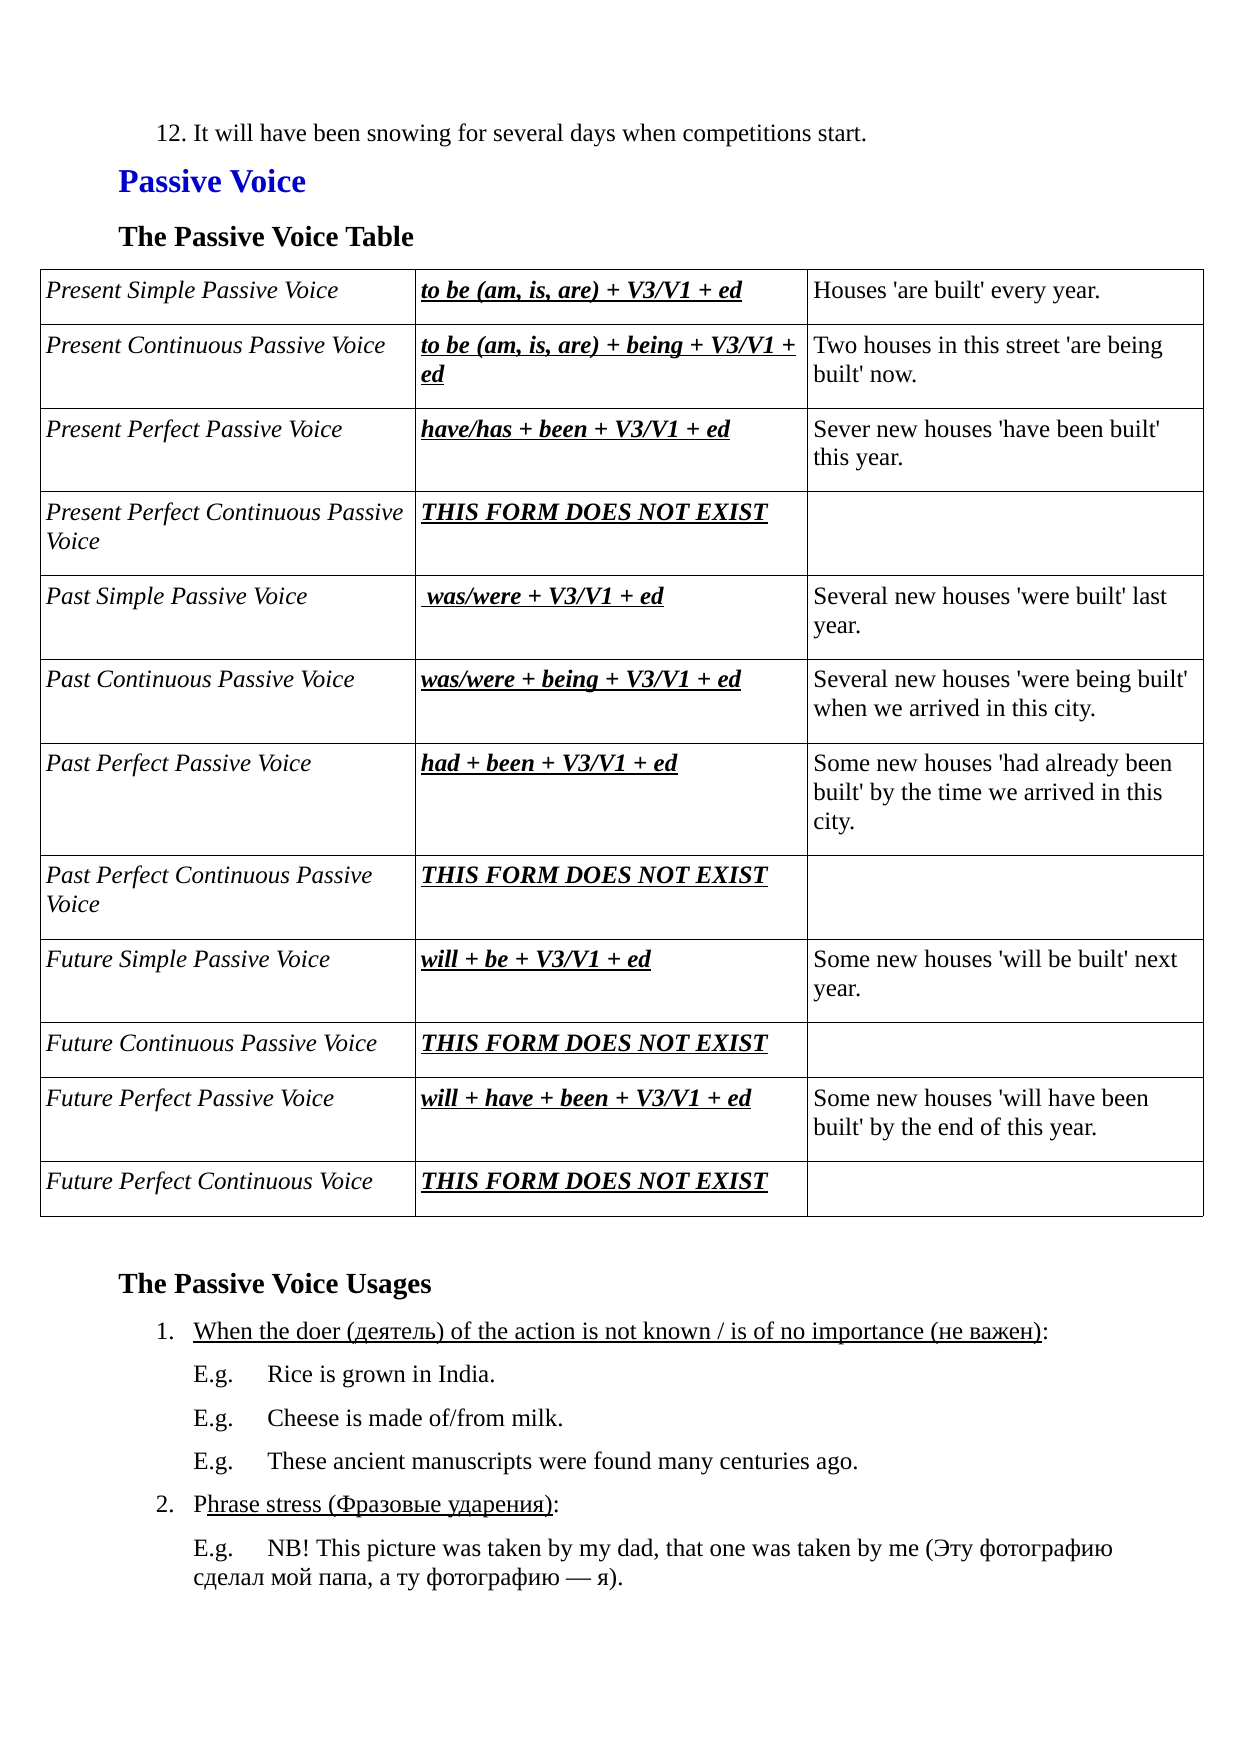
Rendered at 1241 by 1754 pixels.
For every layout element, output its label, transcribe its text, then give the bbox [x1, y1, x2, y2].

table_cell Two houses in this street 'are being built' now. [808, 325, 1203, 408]
table_cell Some new houses 'will be built' next year. [808, 940, 1203, 1022]
table_cell Several new houses 'were built' last year. [808, 576, 1203, 659]
list Phrase stress (Фразовые ударения): [156, 1489, 1122, 1518]
table_header Houses 'are built' every year. [808, 270, 1203, 324]
table_cell Future Perfect Continuous Voice [41, 1162, 415, 1216]
table_cell THIS FORM DOES NOT EXIST [416, 1023, 807, 1077]
table_cell Some new houses 'will have been built' by the end of this year. [808, 1078, 1203, 1161]
table_cell will + have + been + V3/V1 + ed [416, 1078, 807, 1161]
subtitle The Passive Voice Usages [118, 1266, 1122, 1299]
table_cell have/has + been + V3/V1 + ed [416, 409, 807, 491]
subtitle Passive Voice [118, 161, 1122, 200]
table_cell was/were + being + V3/V1 + ed [416, 660, 807, 742]
table_cell [808, 492, 1203, 575]
table_cell [808, 856, 1203, 938]
table_cell Sever new houses 'have been built' this year. [808, 409, 1203, 491]
table_cell Past Perfect Continuous Passive Voice [41, 856, 415, 938]
table_header Present Simple Passive Voice [41, 270, 415, 324]
table_cell [808, 1023, 1203, 1077]
table_cell Several new houses 'were being built' when we arrived in this city. [808, 660, 1203, 742]
list When the doer (деятель) of the action is not known / is of no importance (не важен): [156, 1316, 1122, 1345]
table_cell Past Continuous Passive Voice [41, 660, 415, 742]
list E.g. These ancient manuscripts were found many centuries ago. [156, 1446, 1122, 1475]
list It will have been snowing for several days when competitions start. [156, 118, 1122, 147]
table_header to be (am, is, are) + V3/V1 + ed [416, 270, 807, 324]
table_cell THIS FORM DOES NOT EXIST [416, 856, 807, 938]
table_cell Past Simple Passive Voice [41, 576, 415, 659]
table_cell Present Perfect Continuous Passive Voice [41, 492, 415, 575]
table_cell Future Continuous Passive Voice [41, 1023, 415, 1077]
table_cell Future Simple Passive Voice [41, 940, 415, 1022]
table_cell THIS FORM DOES NOT EXIST [416, 1162, 807, 1216]
table_cell Past Perfect Passive Voice [41, 744, 415, 855]
table_cell Some new houses 'had already been built' by the time we arrived in this city. [808, 744, 1203, 855]
table_cell [808, 1162, 1203, 1216]
table_cell Future Perfect Passive Voice [41, 1078, 415, 1161]
table_cell had + been + V3/V1 + ed [416, 744, 807, 855]
table_cell will + be + V3/V1 + ed [416, 940, 807, 1022]
table_cell THIS FORM DOES NOT EXIST [416, 492, 807, 575]
table_cell Present Perfect Passive Voice [41, 409, 415, 491]
list E.g. NB! This picture was taken by my dad, that one was taken by me (Эту фотографию сделал мой папа, а ту фотографию — я). [156, 1533, 1122, 1590]
table_cell to be (am, is, are) + being + V3/V1 + ed [416, 325, 807, 408]
list E.g. Rice is grown in India. [156, 1359, 1122, 1388]
list E.g. Cheese is made of/from milk. [156, 1403, 1122, 1432]
table_cell Present Continuous Passive Voice [41, 325, 415, 408]
subtitle The Passive Voice Table [118, 219, 1122, 252]
table_cell was/were + V3/V1 + ed [416, 576, 807, 659]
